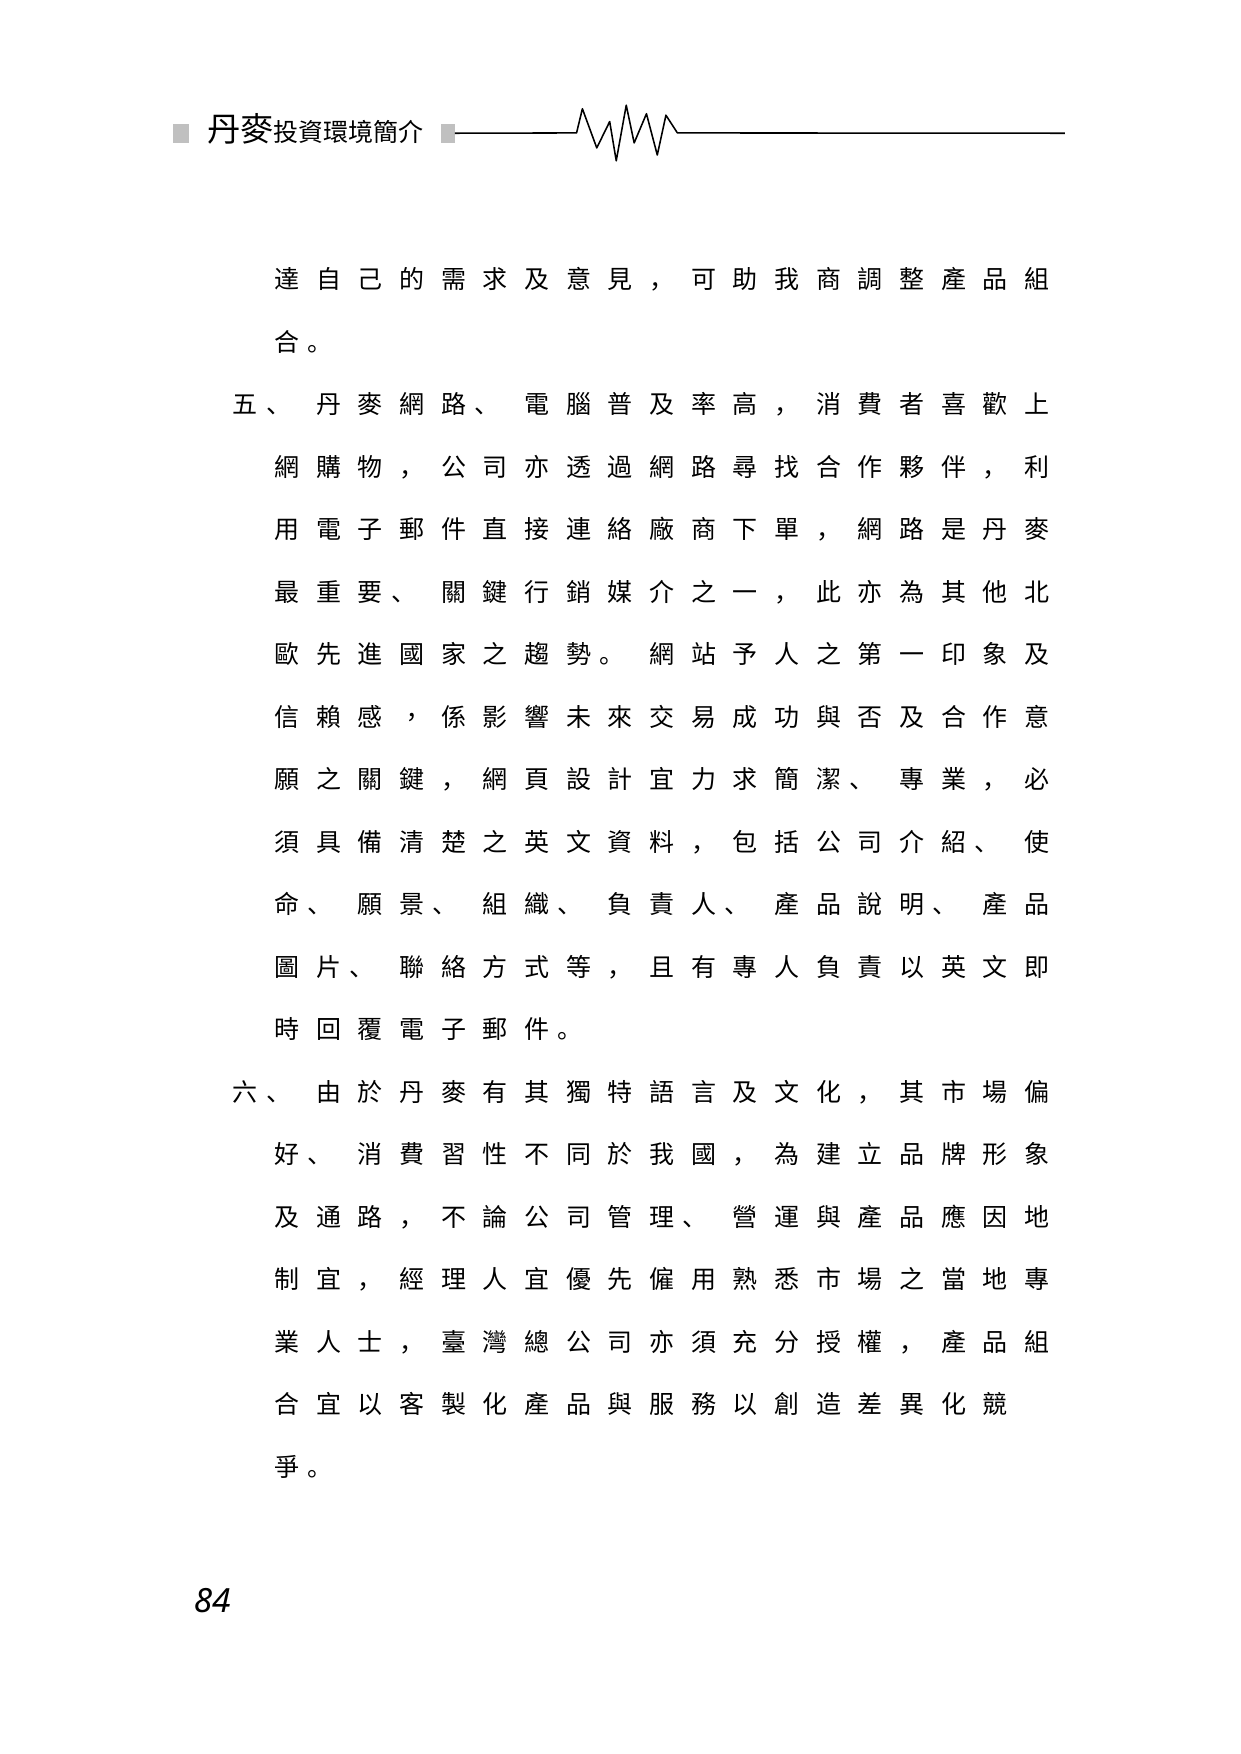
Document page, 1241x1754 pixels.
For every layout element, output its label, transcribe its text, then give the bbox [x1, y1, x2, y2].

text 五、丹麥網路、電腦普及率高，消費者喜歡上網購物，公司亦透過網路尋找合作夥伴，利用電子郵件直接連絡廠商下單，網路是丹麥最重要、關鍵行銷媒介之一，此亦為其他北歐先進國家之趨勢。網站予人之第一印象及信賴感，係影響未來交易成功與否及合作意願之關鍵，網頁設計宜力求簡潔、專業，必須具備清楚之英文資料，包括公司介紹、使命、願景、組織、負責人、產品說明、產品圖片、聯絡方式等，且有專人負責以英文即時回覆電子郵件。 [212, 361, 1058, 1049]
text 六、由於丹麥有其獨特語言及文化，其市場偏好、消費習性不同於我國，為建立品牌形象及通路，不論公司管理、營運與產品應因地制宜，經理人宜優先僱用熟悉市場之當地專業人士，臺灣總公司亦須充分授權，產品組合宜以客製化產品與服務以創造差異化競爭。 [212, 1049, 1058, 1486]
text 達自己的需求及意見，可助我商調整產品組合。 [212, 236, 1058, 361]
